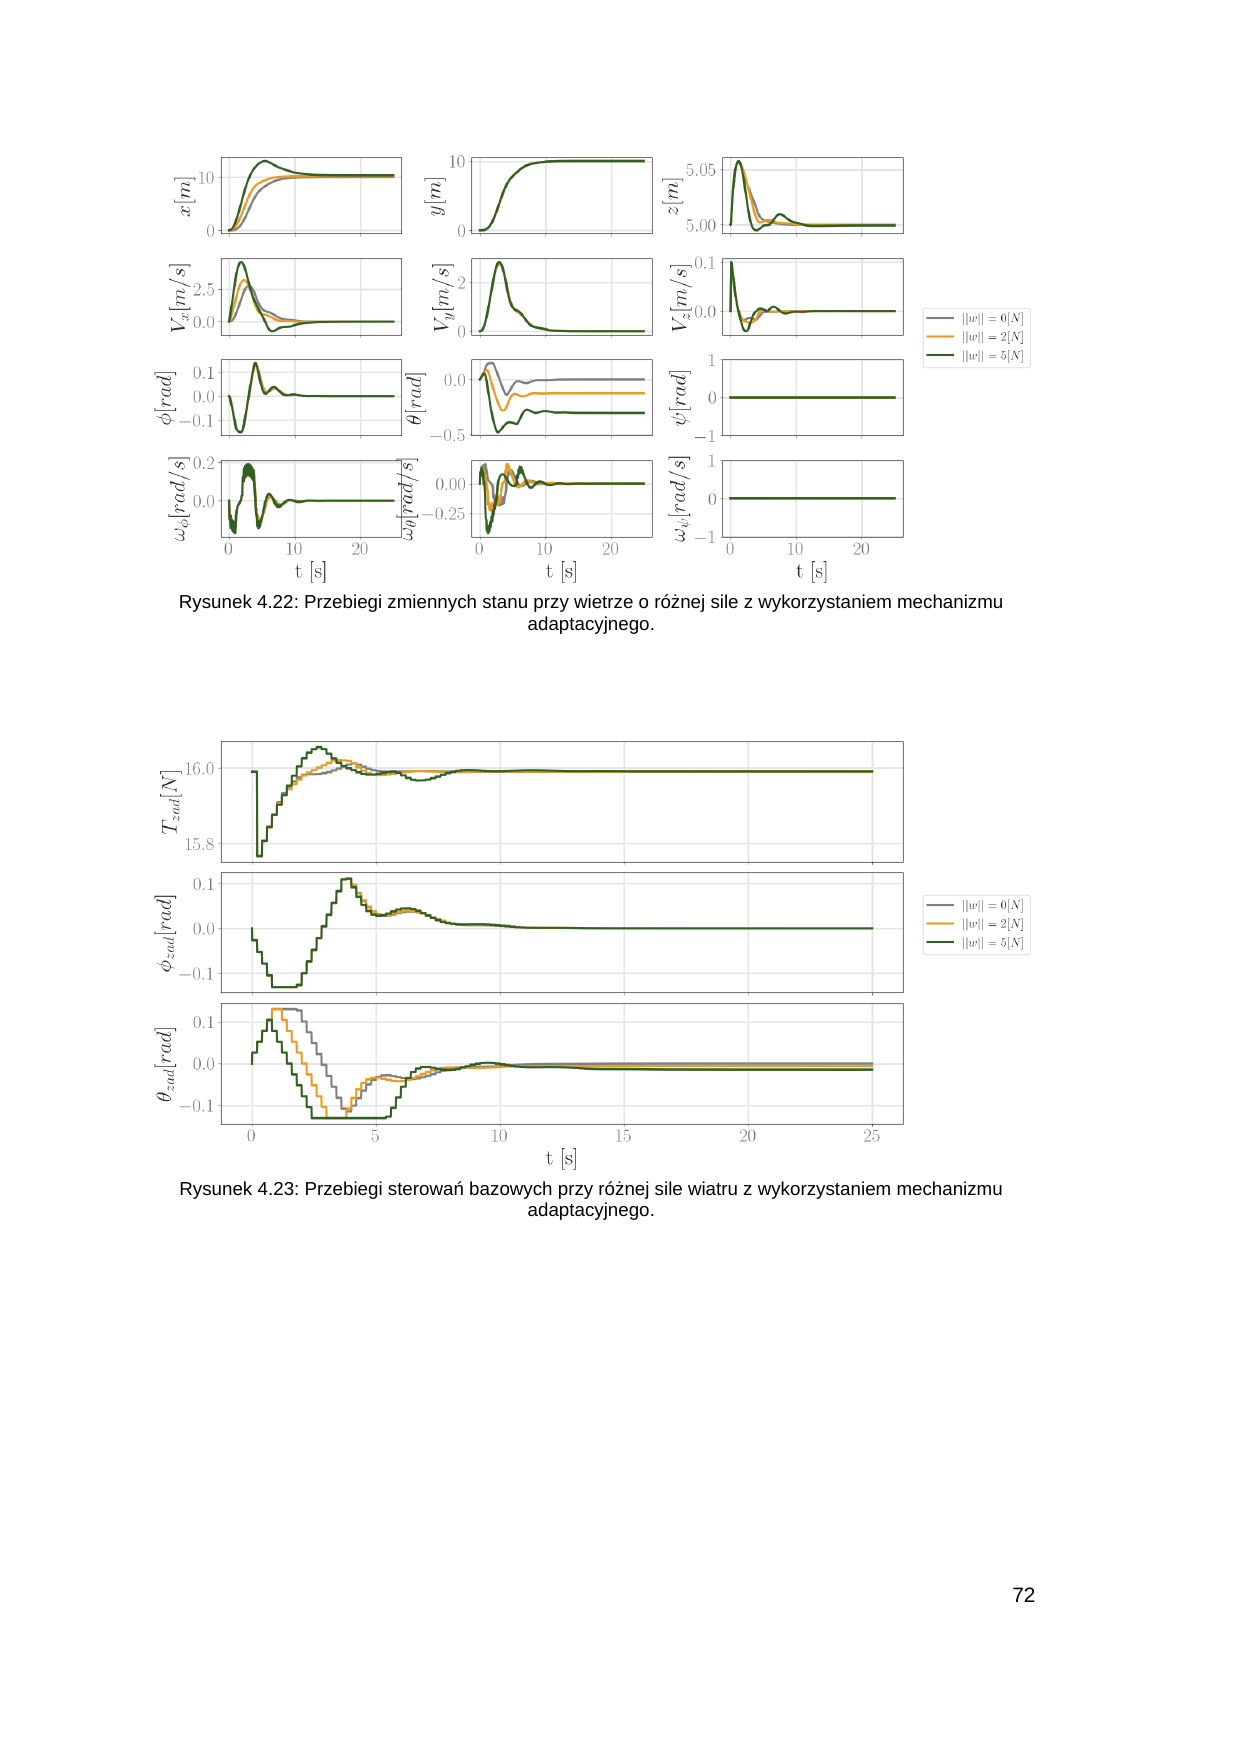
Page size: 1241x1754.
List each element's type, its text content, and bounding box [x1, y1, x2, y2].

text Rysunek 4.22: Przebiegi zmiennych stanu przy wietrze o różnej sile z wykorzystaniem mechanizmu adaptacyjnego. [147, 591, 1035, 634]
text Rysunek 4.23: Przebiegi sterowań bazowych przy różnej sile wiatru z wykorzystaniem mechanizmu adaptacyjnego. [147, 1178, 1035, 1221]
picture [147, 147, 1035, 591]
picture [147, 733, 1035, 1178]
